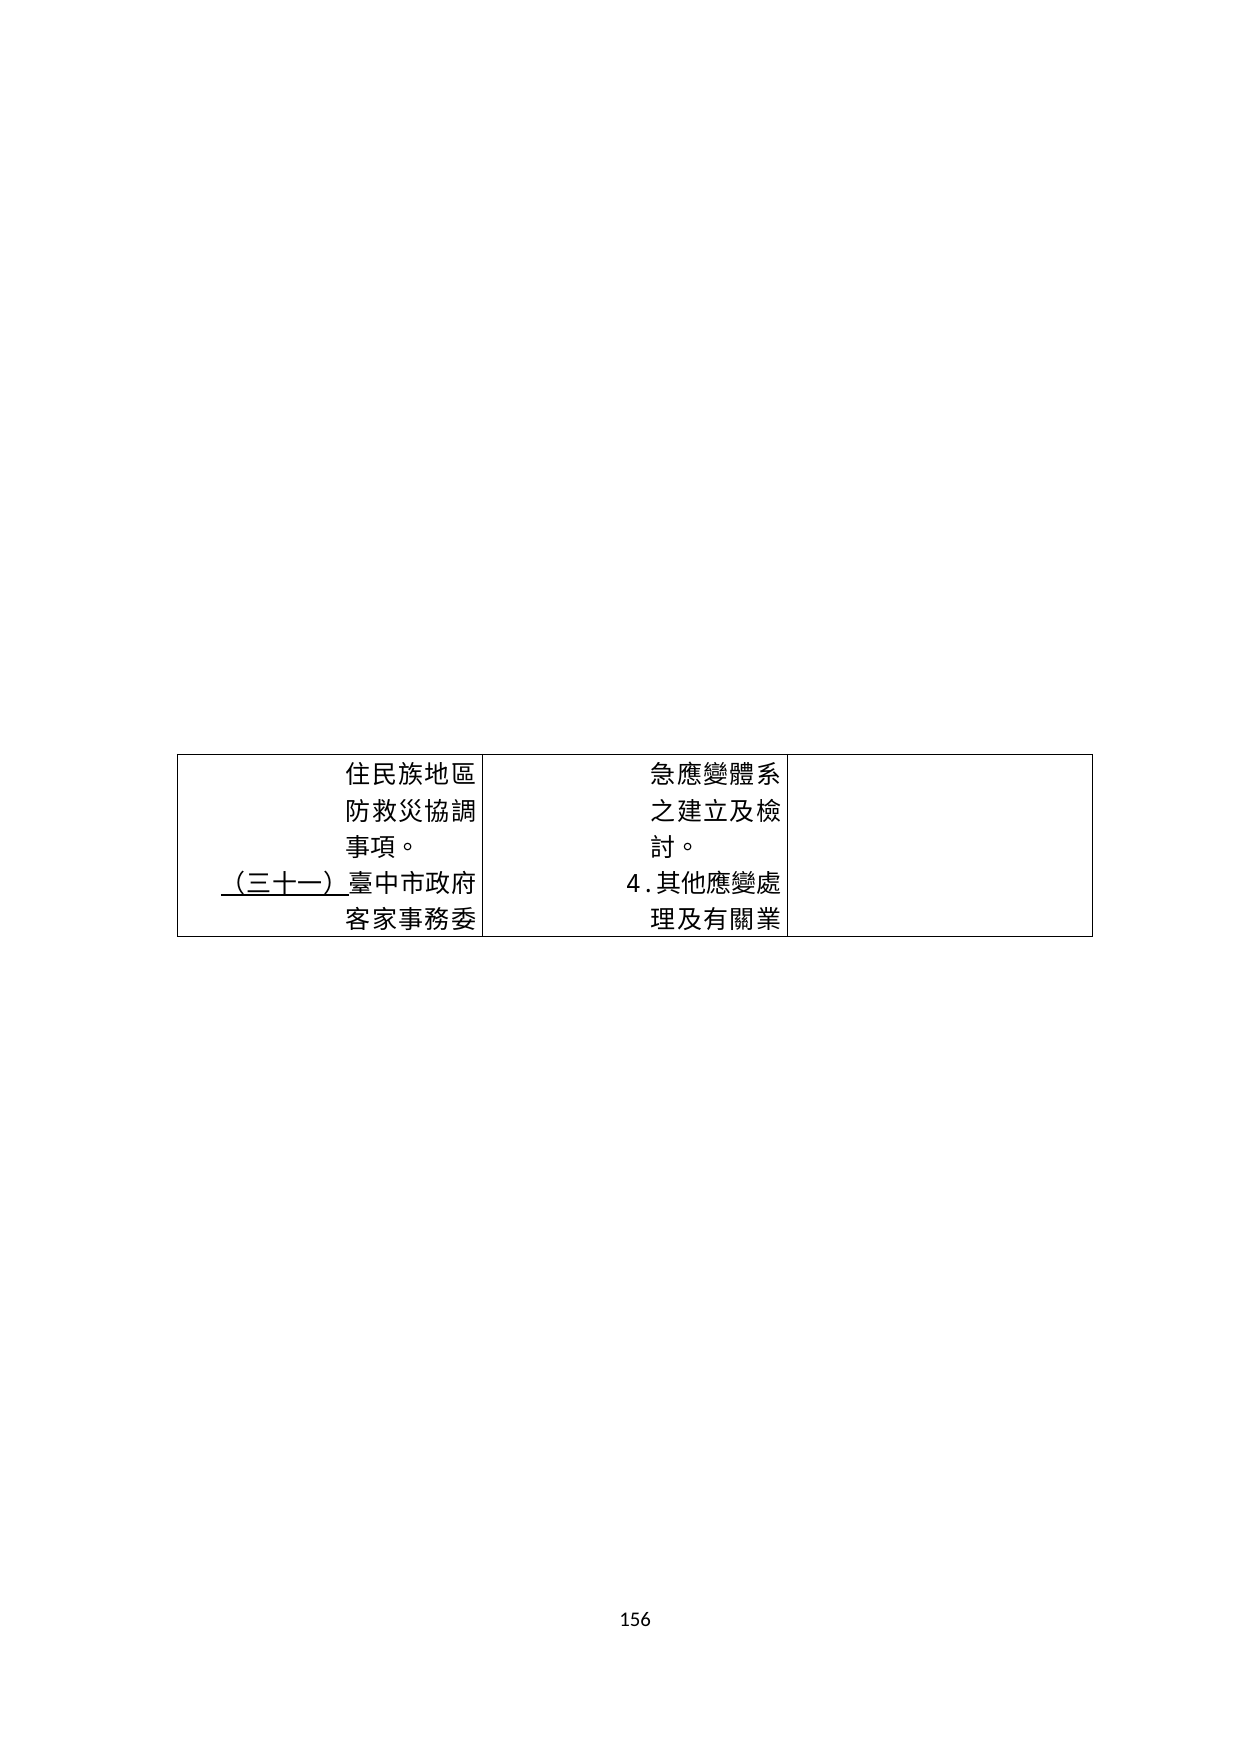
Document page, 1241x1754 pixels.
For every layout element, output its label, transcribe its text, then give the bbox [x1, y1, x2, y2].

table_cell [788, 755, 1092, 936]
table_cell 急應變體系之建立及檢討。 4.其他應變處理及有關業 [483, 755, 787, 936]
table_cell 住民族地區防救災協調事項。 （三十一）臺中市政府客家事務委 [178, 755, 482, 936]
